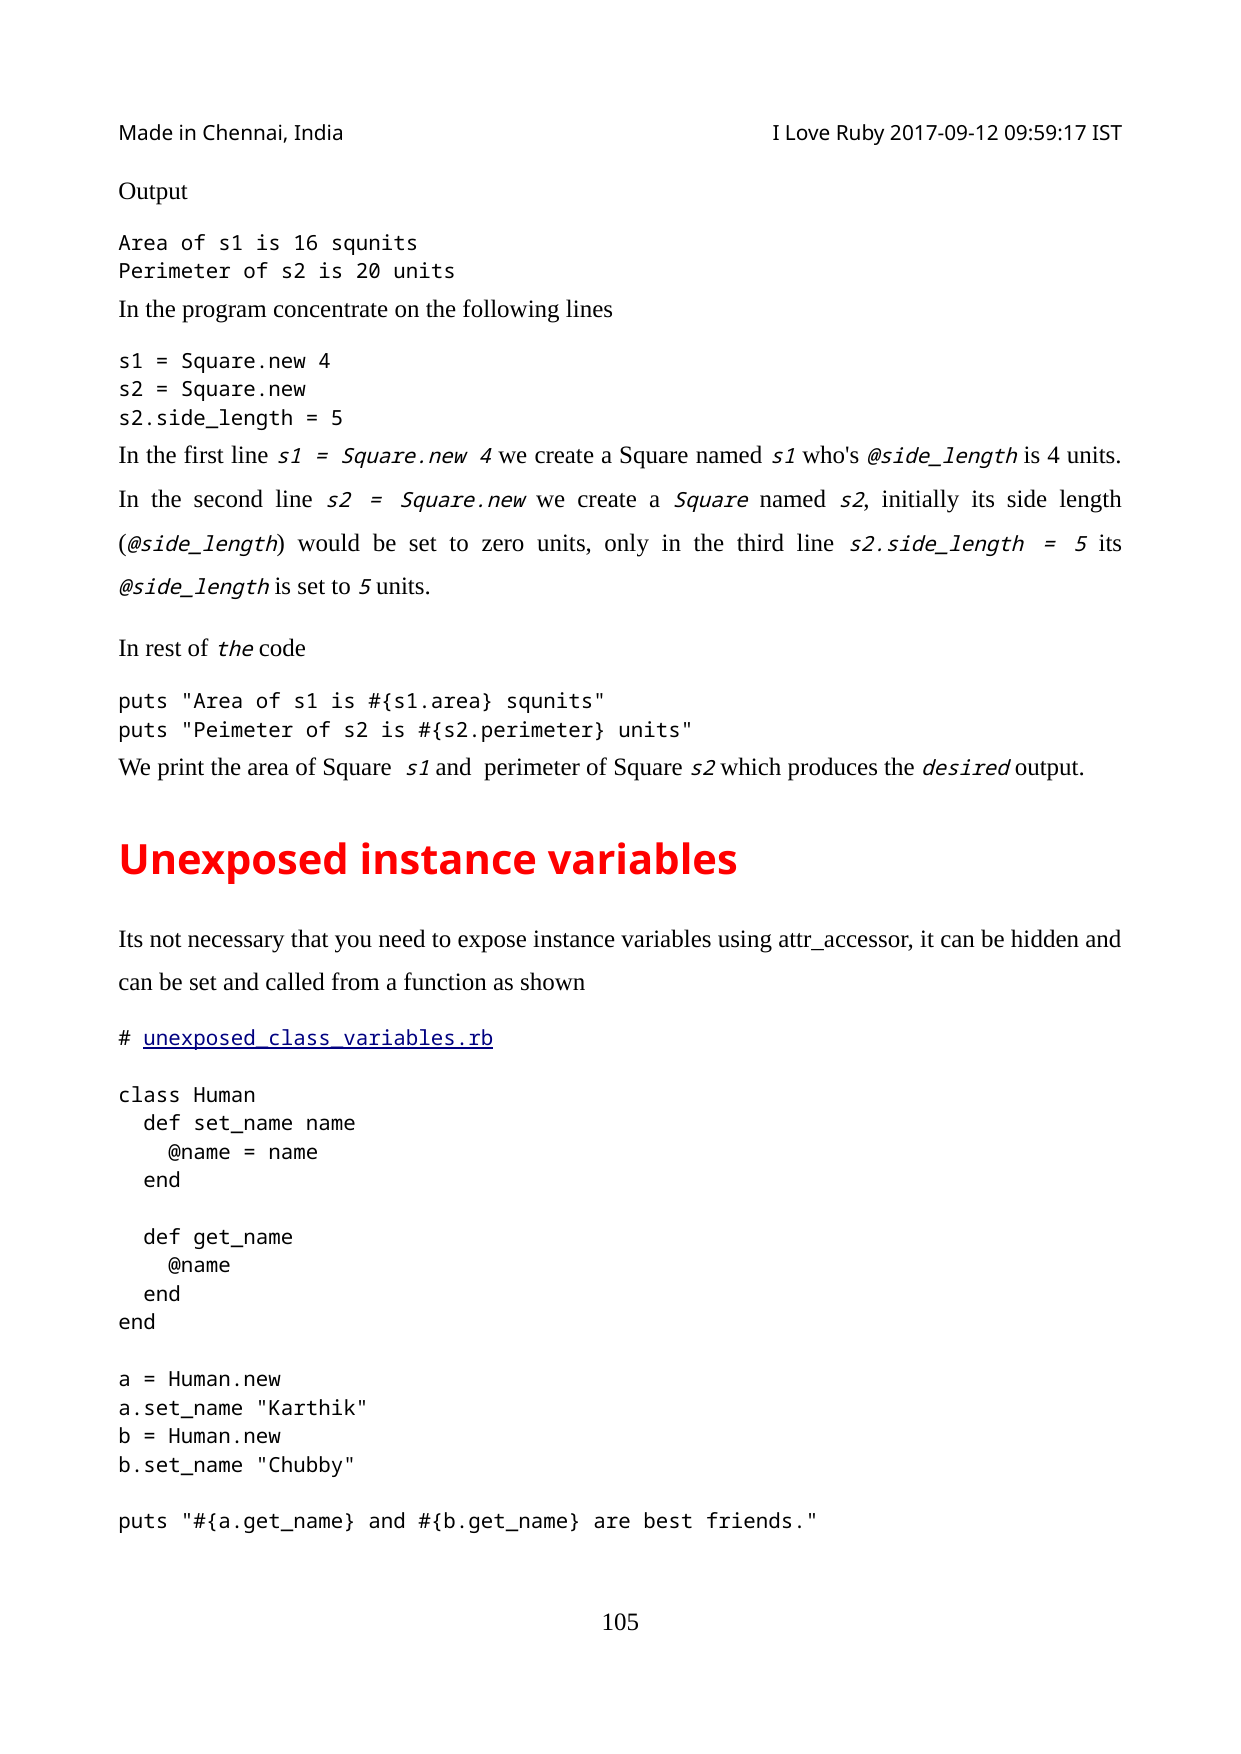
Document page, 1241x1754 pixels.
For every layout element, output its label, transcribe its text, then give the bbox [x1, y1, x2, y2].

text def set_name name [118, 1108, 1122, 1137]
text In the program concentrate on the following lines [118, 294, 1122, 322]
text Perimeter of s2 is 20 units [118, 256, 1122, 285]
text Its not necessary that you need to expose instance variables using attr_accessor, it can be hidden and can be set and called from a function as shown [118, 924, 1122, 996]
text We print the area of Square s1 and perimeter of Square s2 which produces the desired output. [118, 752, 1122, 782]
text def get_name [118, 1222, 1122, 1251]
text s1 = Square.new 4 [118, 346, 1122, 374]
text puts "#{a.get_name} and #{b.get_name} are best friends." [118, 1507, 1122, 1535]
text puts "Area of s1 is #{s1.area} squnits" [118, 686, 1122, 715]
text end [118, 1307, 1122, 1336]
text s2 = Square.new [118, 374, 1122, 403]
text In rest of the code [118, 633, 1122, 663]
text b = Human.new [118, 1421, 1122, 1450]
text @name [118, 1251, 1122, 1279]
text a.set_name "Karthik" [118, 1393, 1122, 1421]
text Output [118, 176, 1122, 205]
text end [118, 1279, 1122, 1307]
text s2.side_length = 5 [118, 403, 1122, 431]
text end [118, 1165, 1122, 1194]
text a = Human.new [118, 1364, 1122, 1393]
subtitle Unexposed instance variables [118, 830, 1122, 887]
text Area of s1 is 16 squnits [118, 228, 1122, 256]
text @name = name [118, 1137, 1122, 1165]
text class Human [118, 1080, 1122, 1108]
text # unexposed_class_variables.rb [118, 1023, 1122, 1052]
text b.set_name "Chubby" [118, 1450, 1122, 1478]
text puts "Peimeter of s2 is #{s2.perimeter} units" [118, 715, 1122, 743]
text In the first line s1 = Square.new 4 we create a Square named s1 who's @side_length is 4 units. In the second line s2 = Square.new we create a Square named s2, initially its side length (@side_length) would be set to zero units, only in the third line s2.side_length = 5 its @side_length is set to 5 units. [118, 440, 1122, 601]
